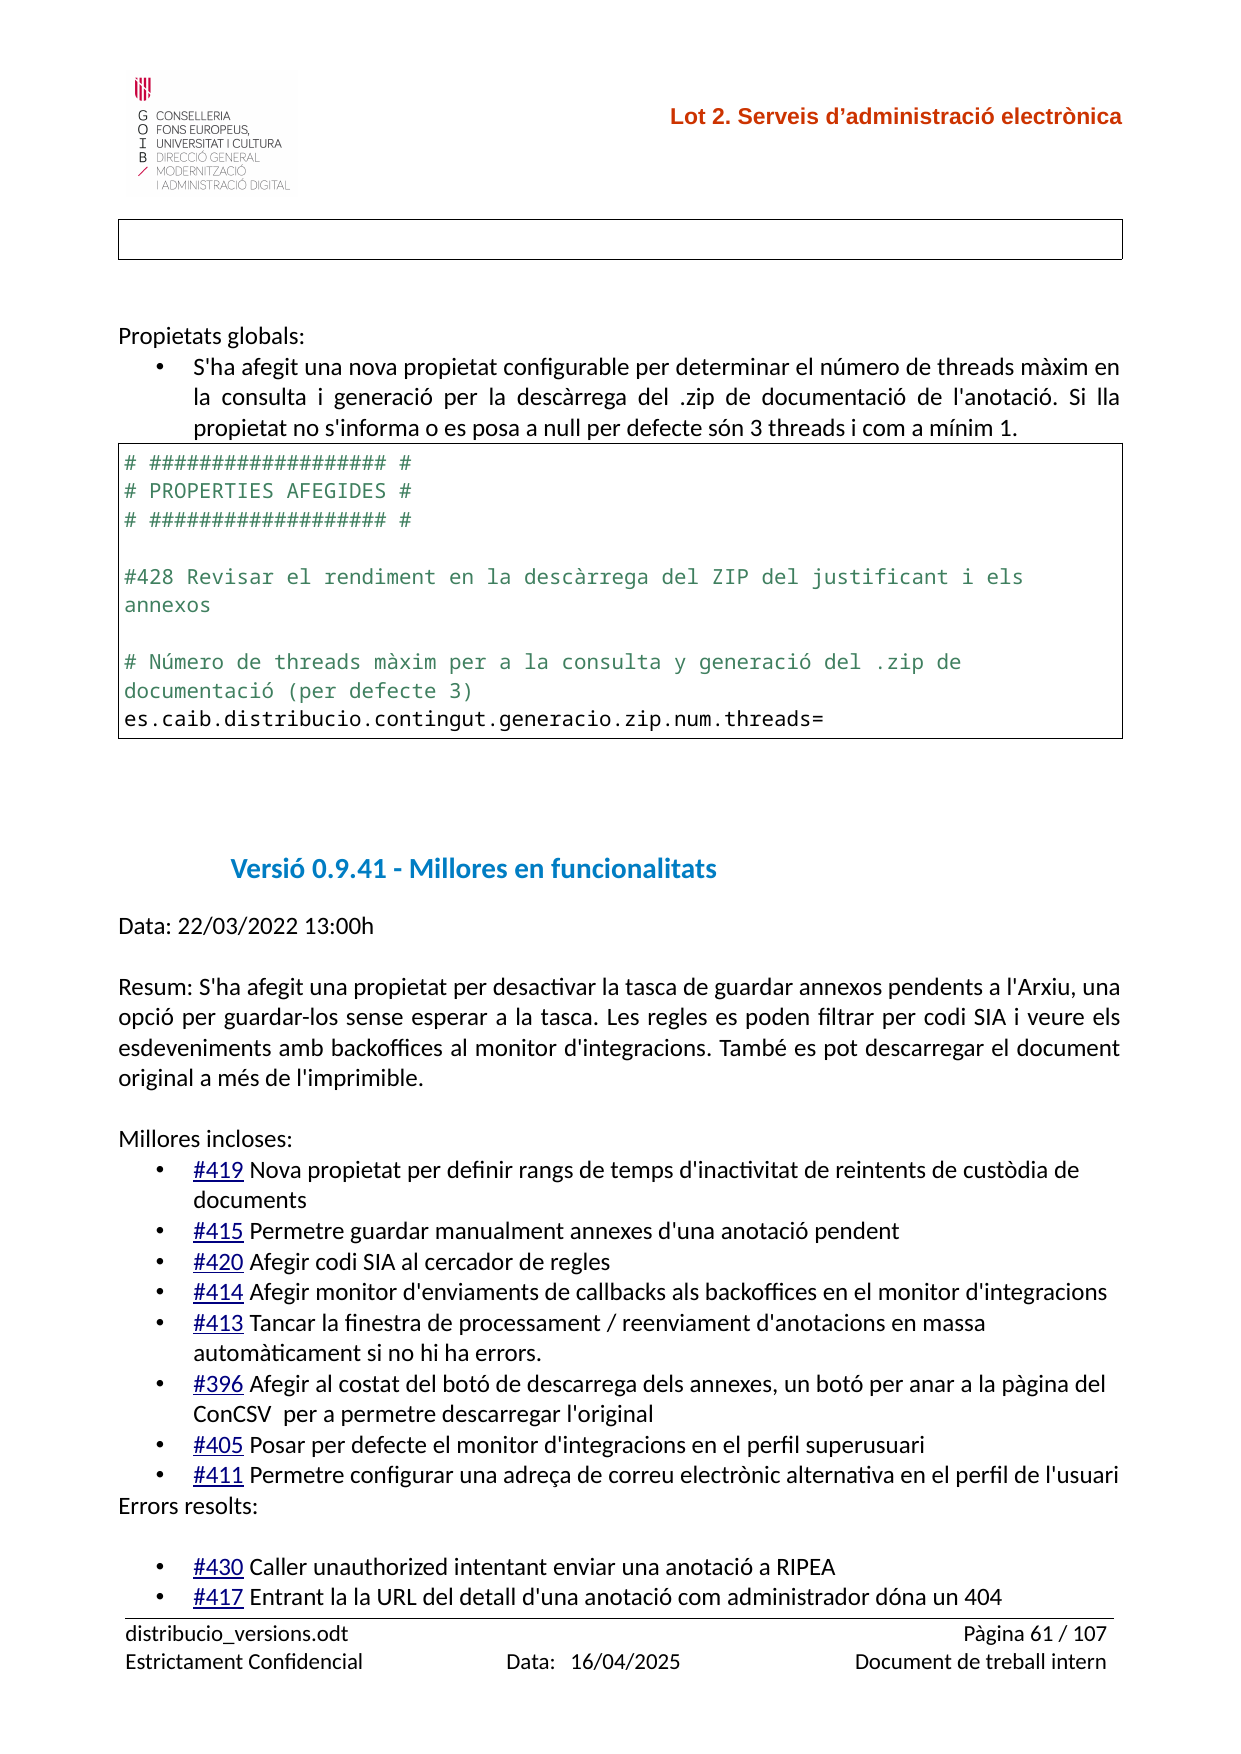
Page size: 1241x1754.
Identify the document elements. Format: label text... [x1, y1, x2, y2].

list #413 Tancar la finestra de processament / reenviament d'anotacions en massa automàticament si no hi ha errors. [156, 1307, 1122, 1368]
list #405 Posar per defecte el monitor d'integracions en el perfil superusuari [156, 1429, 1122, 1459]
list #411 Permetre configurar una adreça de correu electrònic alternativa en el perfil de l'usuari [156, 1459, 1122, 1490]
text Data: 22/03/2022 13:00h [118, 910, 1122, 940]
list #417 Entrant la la URL del detall d'una anotació com administrador dóna un 404 [156, 1581, 1122, 1612]
text Propietats globals: [118, 320, 1122, 351]
list #420 Afegir codi SIA al cercador de regles [156, 1246, 1122, 1276]
table_header [119, 220, 1122, 259]
text Errors resolts: [118, 1490, 1122, 1520]
list S'ha afegit una nova propietat configurable per determinar el número de threads màxim en la consulta i generació per la descàrrega del .zip de documentació de l'anotació. Si lla propietat no s'informa o es posa a null per defecte són 3 threads i com a mínim 1. [156, 351, 1122, 442]
list #419 Nova propietat per definir rangs de temps d'inactivitat de reintents de custòdia de documents [156, 1154, 1122, 1215]
picture [126, 70, 299, 197]
text Millores incloses: [118, 1123, 1122, 1154]
list #414 Afegir monitor d'enviaments de callbacks als backoffices en el monitor d'integracions [156, 1276, 1122, 1307]
subtitle Versió 0.9.41 - Millores en funcionalitats [153, 851, 1122, 886]
text Resum: S'ha afegit una propietat per desactivar la tasca de guardar annexos pendents a l'Arxiu, una opció per guardar-los sense esperar a la tasca. Les regles es poden filtrar per codi SIA i veure els esdeveniments amb backoffices al monitor d'integracions. També es pot descarregar el document original a més de l'imprimible. [118, 971, 1122, 1093]
list #430 Caller unauthorized intentant enviar una anotació a RIPEA [156, 1551, 1122, 1581]
list #396 Afegir al costat del botó de descarrega dels annexes, un botó per anar a la pàgina del ConCSV per a permetre descarregar l'original [156, 1368, 1122, 1429]
table_header # ################### # # PROPERTIES AFEGIDES # # ################### # #428 Revisar el rendiment en la descàrrega del ZIP del justificant i els annexos # Número de threads màxim per a la consulta y generació del .zip de documentació (per defecte 3) es.caib.distribucio.contingut.generacio.zip.num.threads= [119, 444, 1122, 738]
list #415 Permetre guardar manualment annexes d'una anotació pendent [156, 1215, 1122, 1246]
